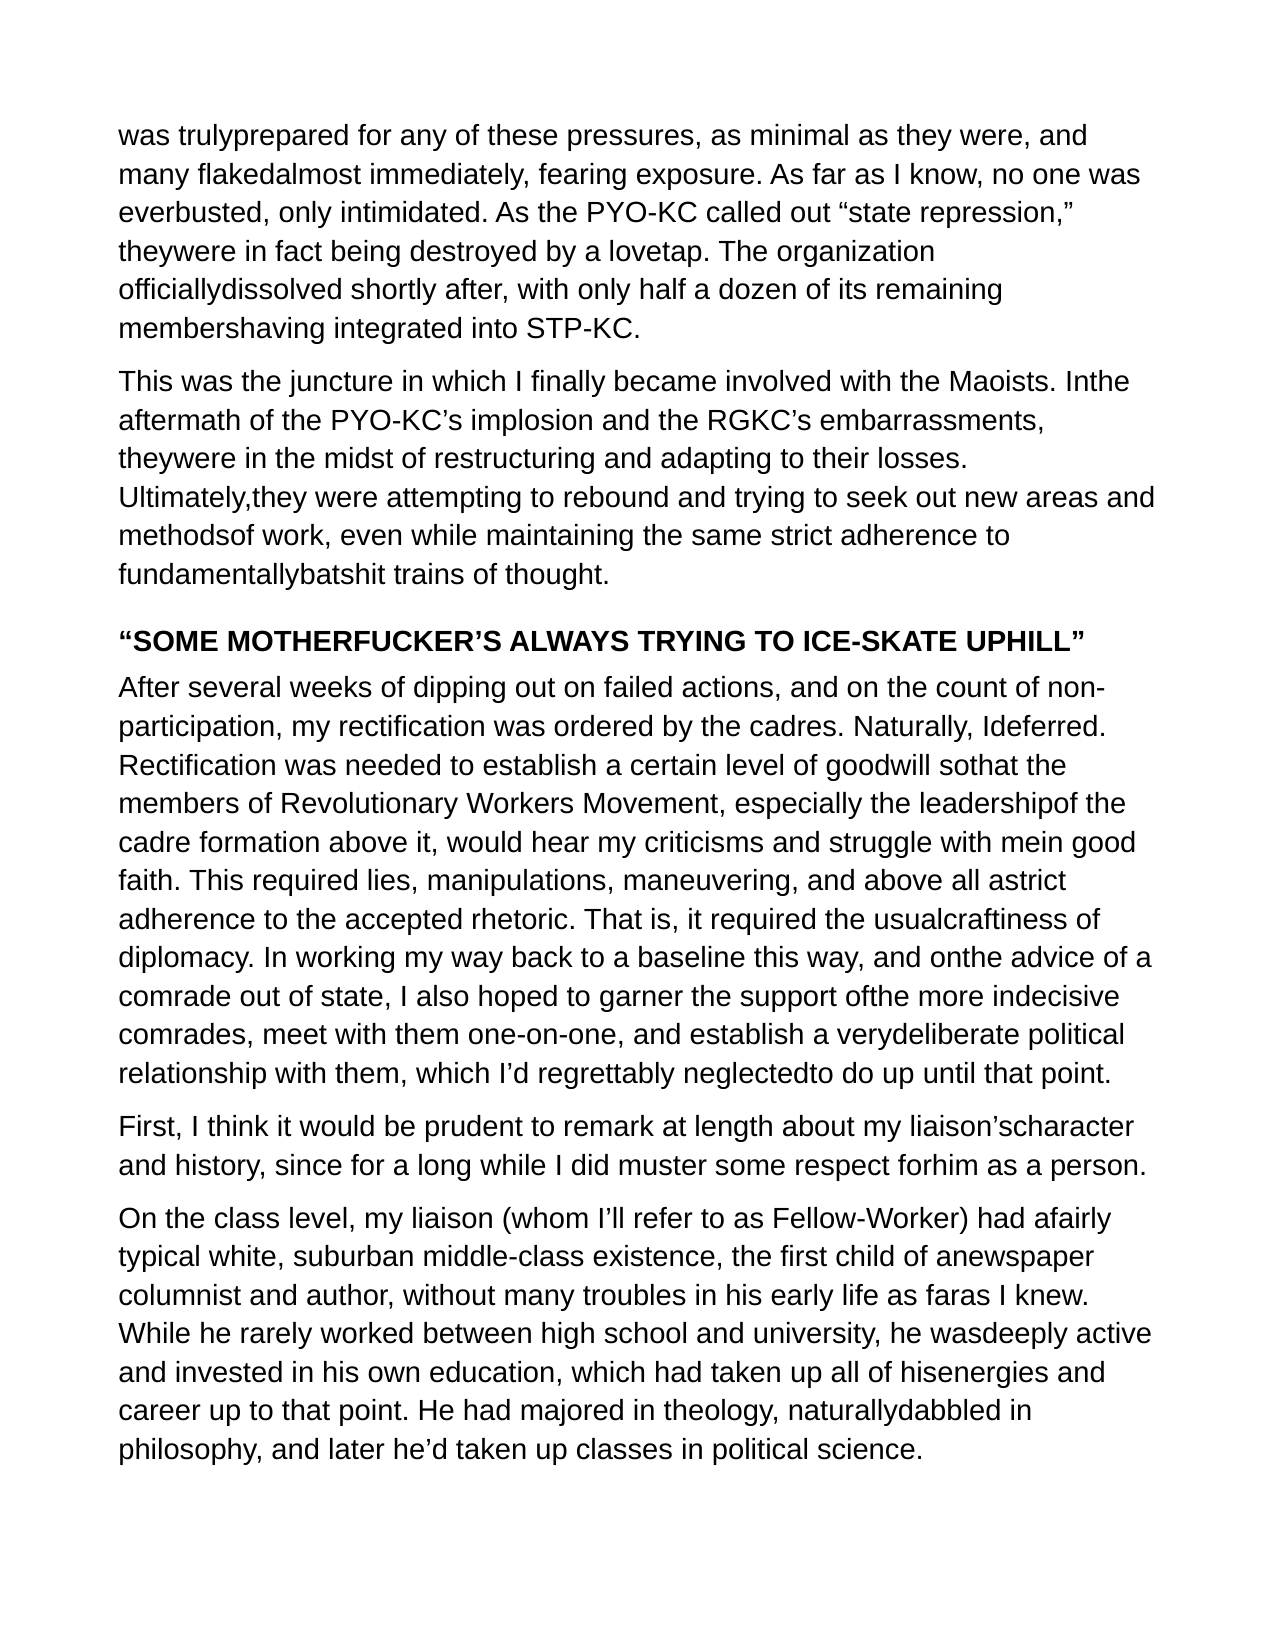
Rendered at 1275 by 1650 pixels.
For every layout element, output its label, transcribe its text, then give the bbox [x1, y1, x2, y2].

text This was the juncture in which I finally became involved with the Maoists. Inthe aftermath of the PYO-KC’s implosion and the RGKC’s embarrassments, theywere in the midst of restructuring and adapting to their losses. Ultimately,they were attempting to rebound and trying to seek out new areas and methodsof work, even while maintaining the same strict adherence to fundamentallybatshit trains of thought. [118, 364, 1157, 590]
text was trulyprepared for any of these pressures, as minimal as they were, and many flakedalmost immediately, fearing exposure. As far as I know, no one was everbusted, only intimidated. As the PYO-KC called out “state repression,” theywere in fact being destroyed by a lovetap. The organization officiallydissolved shortly after, with only half a dozen of its remaining membershaving integrated into STP-KC. [118, 118, 1157, 344]
text After several weeks of dipping out on failed actions, and on the count of non-participation, my rectification was ordered by the cadres. Naturally, Ideferred. Rectification was needed to establish a certain level of goodwill sothat the members of Revolutionary Workers Movement, especially the leadershipof the cadre formation above it, would hear my criticisms and struggle with mein good faith. This required lies, manipulations, maneuvering, and above all astrict adherence to the accepted rhetoric. That is, it required the usualcraftiness of diplomacy. In working my way back to a baseline this way, and onthe advice of a comrade out of state, I also hoped to garner the support ofthe more indecisive comrades, meet with them one-on-one, and establish a verydeliberate political relationship with them, which I’d regrettably neglectedto do up until that point. [118, 670, 1157, 1089]
text First, I think it would be prudent to remark at length about my liaison’scharacter and history, since for a long while I did muster some respect forhim as a person. [118, 1109, 1157, 1181]
subtitle “SOME MOTHERFUCKER’S ALWAYS TRYING TO ICE-SKATE UPHILL” [118, 624, 1157, 658]
text On the class level, my liaison (whom I’ll refer to as Fellow-Worker) had afairly typical white, suburban middle-class existence, the first child of anewspaper columnist and author, without many troubles in his early life as faras I knew. While he rarely worked between high school and university, he wasdeeply active and invested in his own education, which had taken up all of hisenergies and career up to that point. He had majored in theology, naturallydabbled in philosophy, and later he’d taken up classes in political science. [118, 1201, 1157, 1465]
